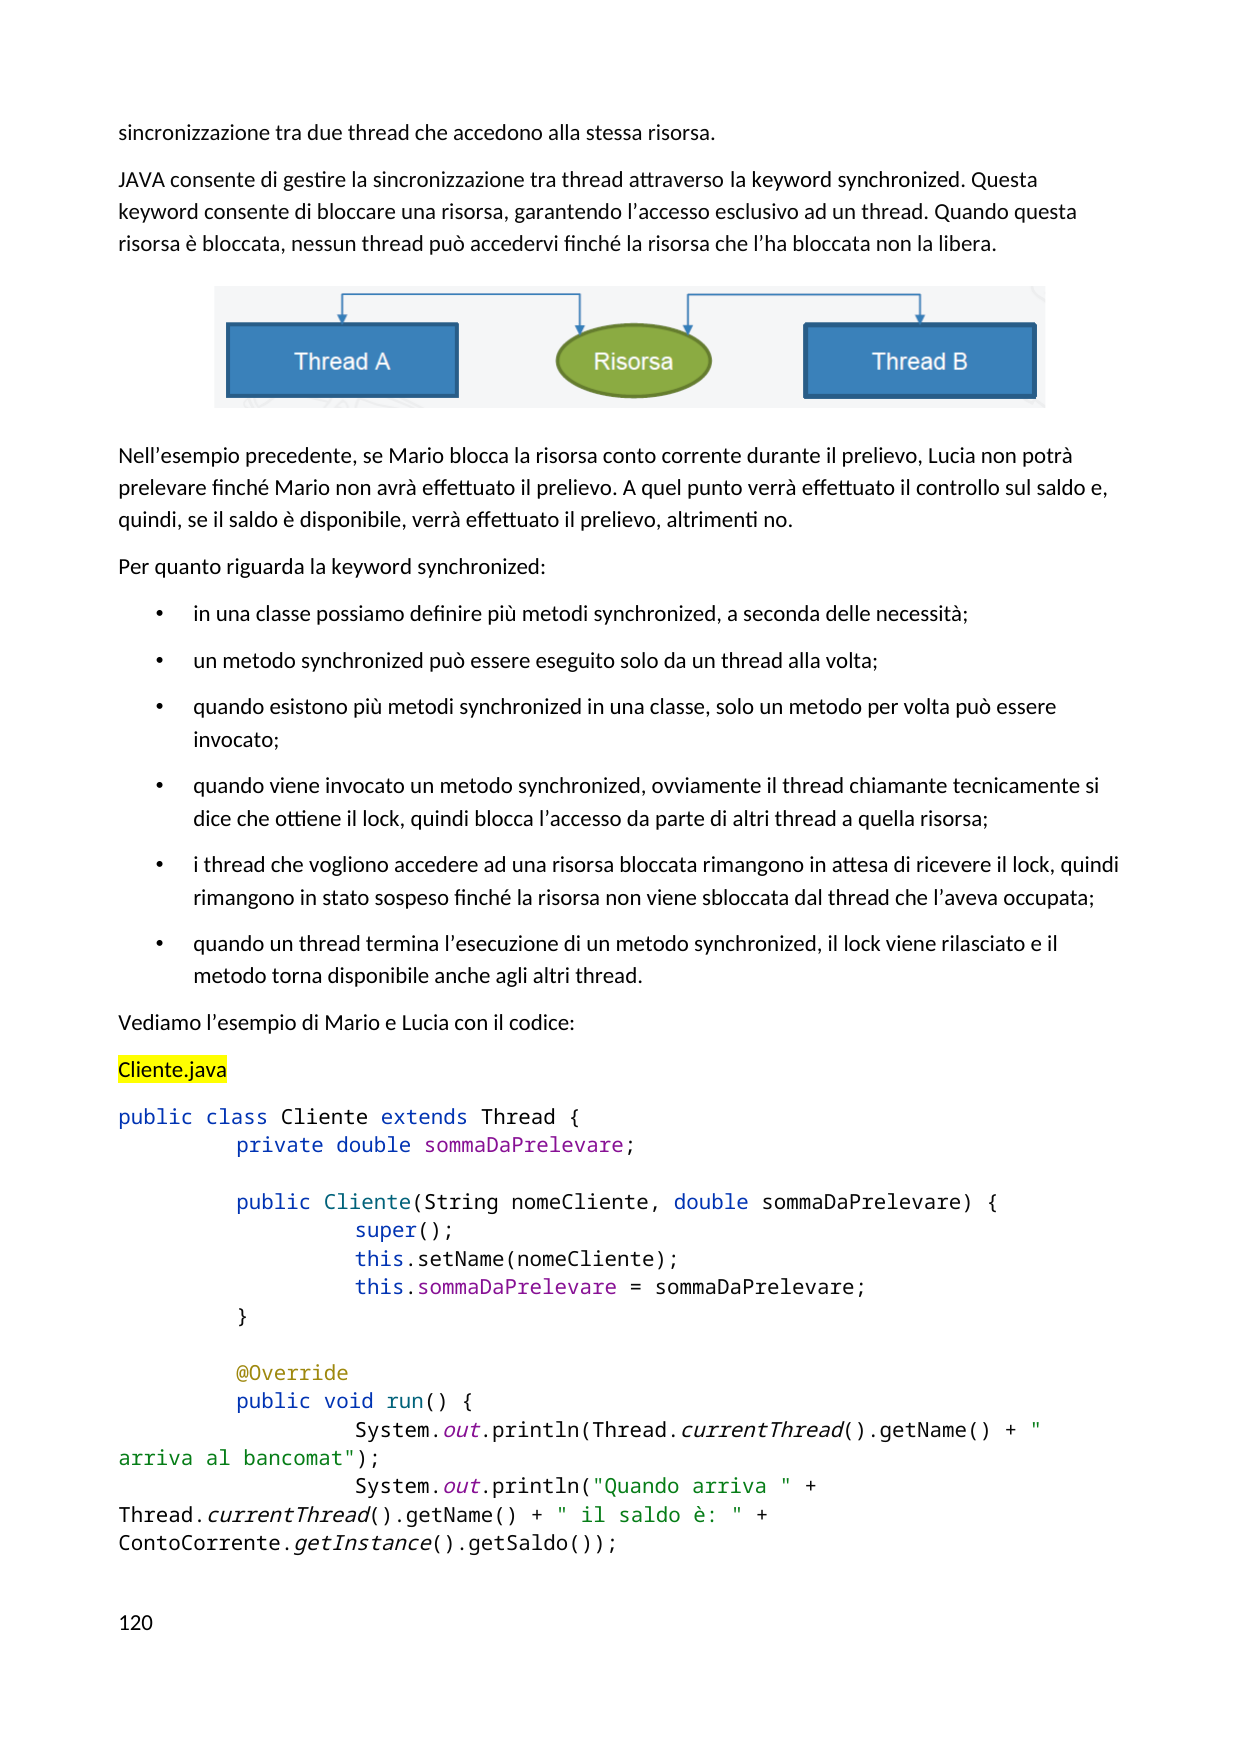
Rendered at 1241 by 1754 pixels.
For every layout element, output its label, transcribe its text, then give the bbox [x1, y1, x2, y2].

text public class Cliente extends Thread { private double sommaDaPrelevare; public Cliente(String nomeCliente, double sommaDaPrelevare) { super(); this.setName(nomeCliente); this.sommaDaPrelevare = sommaDaPrelevare; } @Override public void run() { System.out.println(Thread.currentThread().getName() + " arriva al bancomat"); System.out.println("Quando arriva " + Thread.currentThread().getName() + " il saldo è: " + ContoCorrente.getInstance().getSaldo()); [118, 1102, 1122, 1557]
text Nell’esempio precedente, se Mario blocca la risorsa conto corrente durante il prelievo, Lucia non potrà prelevare finché Mario non avrà effettuato il prelievo. A quel punto verrà effettuato il controllo sul saldo e, quindi, se il saldo è disponibile, verrà effettuato il prelievo, altrimenti no. [118, 441, 1122, 533]
text sincronizzazione tra due thread che accedono alla stessa risorsa. [118, 118, 1122, 146]
list quando esistono più metodi synchronized in una classe, solo un metodo per volta può essere invocato; [156, 692, 1122, 753]
text Per quanto riguarda la keyword synchronized: [118, 552, 1122, 580]
list quando viene invocato un metodo synchronized, ovviamente il thread chiamante tecnicamente si dice che ottiene il lock, quindi blocca l’accesso da parte di altri thread a quella risorsa; [156, 771, 1122, 832]
list i thread che vogliono accedere ad una risorsa bloccata rimangono in attesa di ricevere il lock, quindi rimangono in stato sospeso finché la risorsa non viene sbloccata dal thread che l’aveva occupata; [156, 850, 1122, 911]
text Cliente.java [118, 1055, 1122, 1083]
list quando un thread termina l’esecuzione di un metodo synchronized, il lock viene rilasciato e il metodo torna disponibile anche agli altri thread. [156, 929, 1122, 989]
picture [214, 286, 1046, 408]
text JAVA consente di gestire la sincronizzazione tra thread attraverso la keyword synchronized. Questa keyword consente di bloccare una risorsa, garantendo l’accesso esclusivo ad un thread. Quando questa risorsa è bloccata, nessun thread può accedervi finché la risorsa che l’ha bloccata non la libera. [118, 165, 1122, 257]
list un metodo synchronized può essere eseguito solo da un thread alla volta; [156, 646, 1122, 674]
text Vediamo l’esempio di Mario e Lucia con il codice: [118, 1008, 1122, 1036]
list in una classe possiamo definire più metodi synchronized, a seconda delle necessità; [156, 599, 1122, 627]
